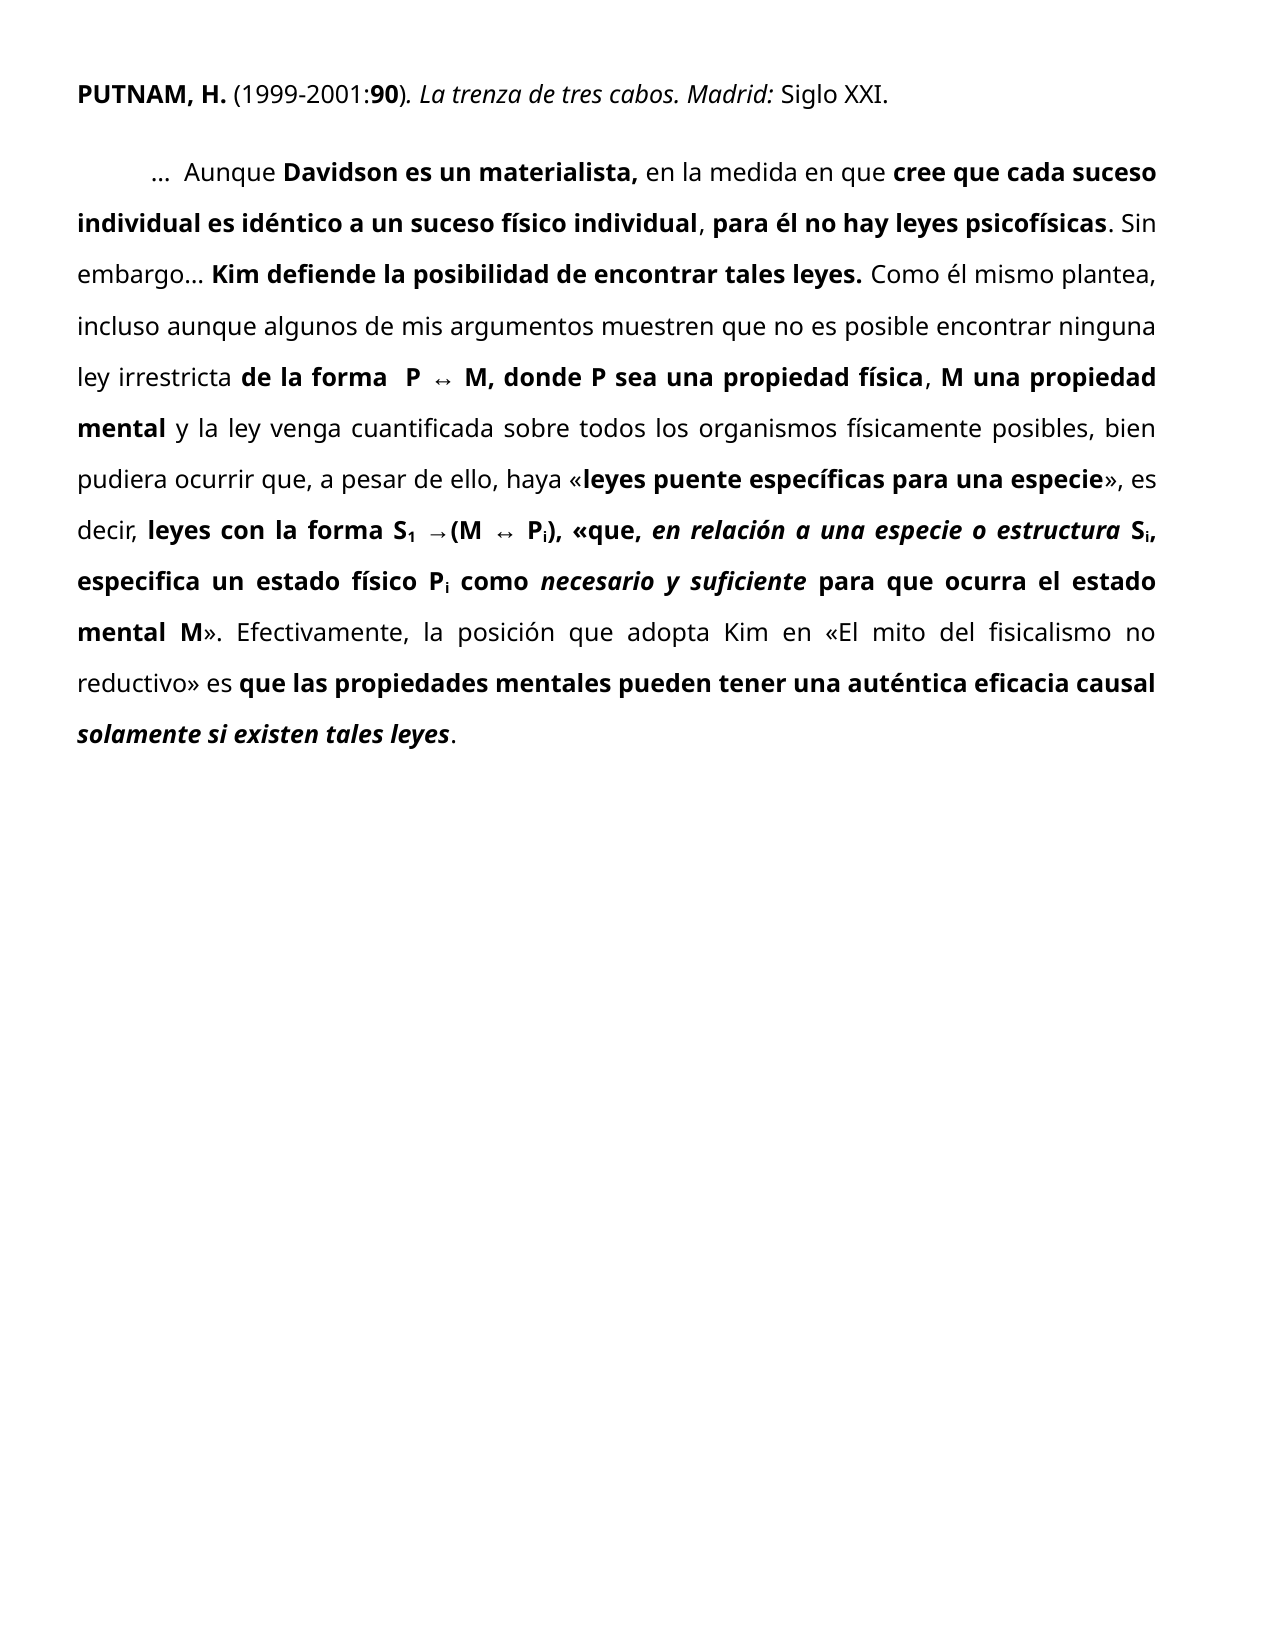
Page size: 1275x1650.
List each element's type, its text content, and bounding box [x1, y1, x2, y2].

text PUTNAM, H. (1999-2001:90). La trenza de tres cabos. Madrid: Siglo XXI. [77, 77, 1157, 111]
text … Aunque Davidson es un materialista, en la medida en que cree que cada suceso individual es idéntico a un suceso físico individual, para él no hay leyes psicofísicas. Sin embargo… Kim defiende la posibilidad de encontrar tales leyes. Como él mismo plantea, incluso aunque algunos de mis argumentos muestren que no es posible encontrar ninguna ley irrestricta de la forma P ↔ M, donde P sea una propiedad física, M una propiedad mental y la ley venga cuantificada sobre todos los organismos físicamente posibles, bien pudiera ocurrir que, a pesar de ello, haya «leyes puente específicas para una especie», es decir, leyes con la forma S1 →(M ↔ Pi), «que, en relación a una especie o estructura Si, especifica un estado físico Pi como necesario y suficiente para que ocurra el estado mental M». Efectivamente, la posición que adopta Kim en «El mito del fisicalismo no reductivo» es que las propiedades mentales pueden tener una auténtica eficacia causal solamente si existen tales leyes. [77, 155, 1157, 751]
